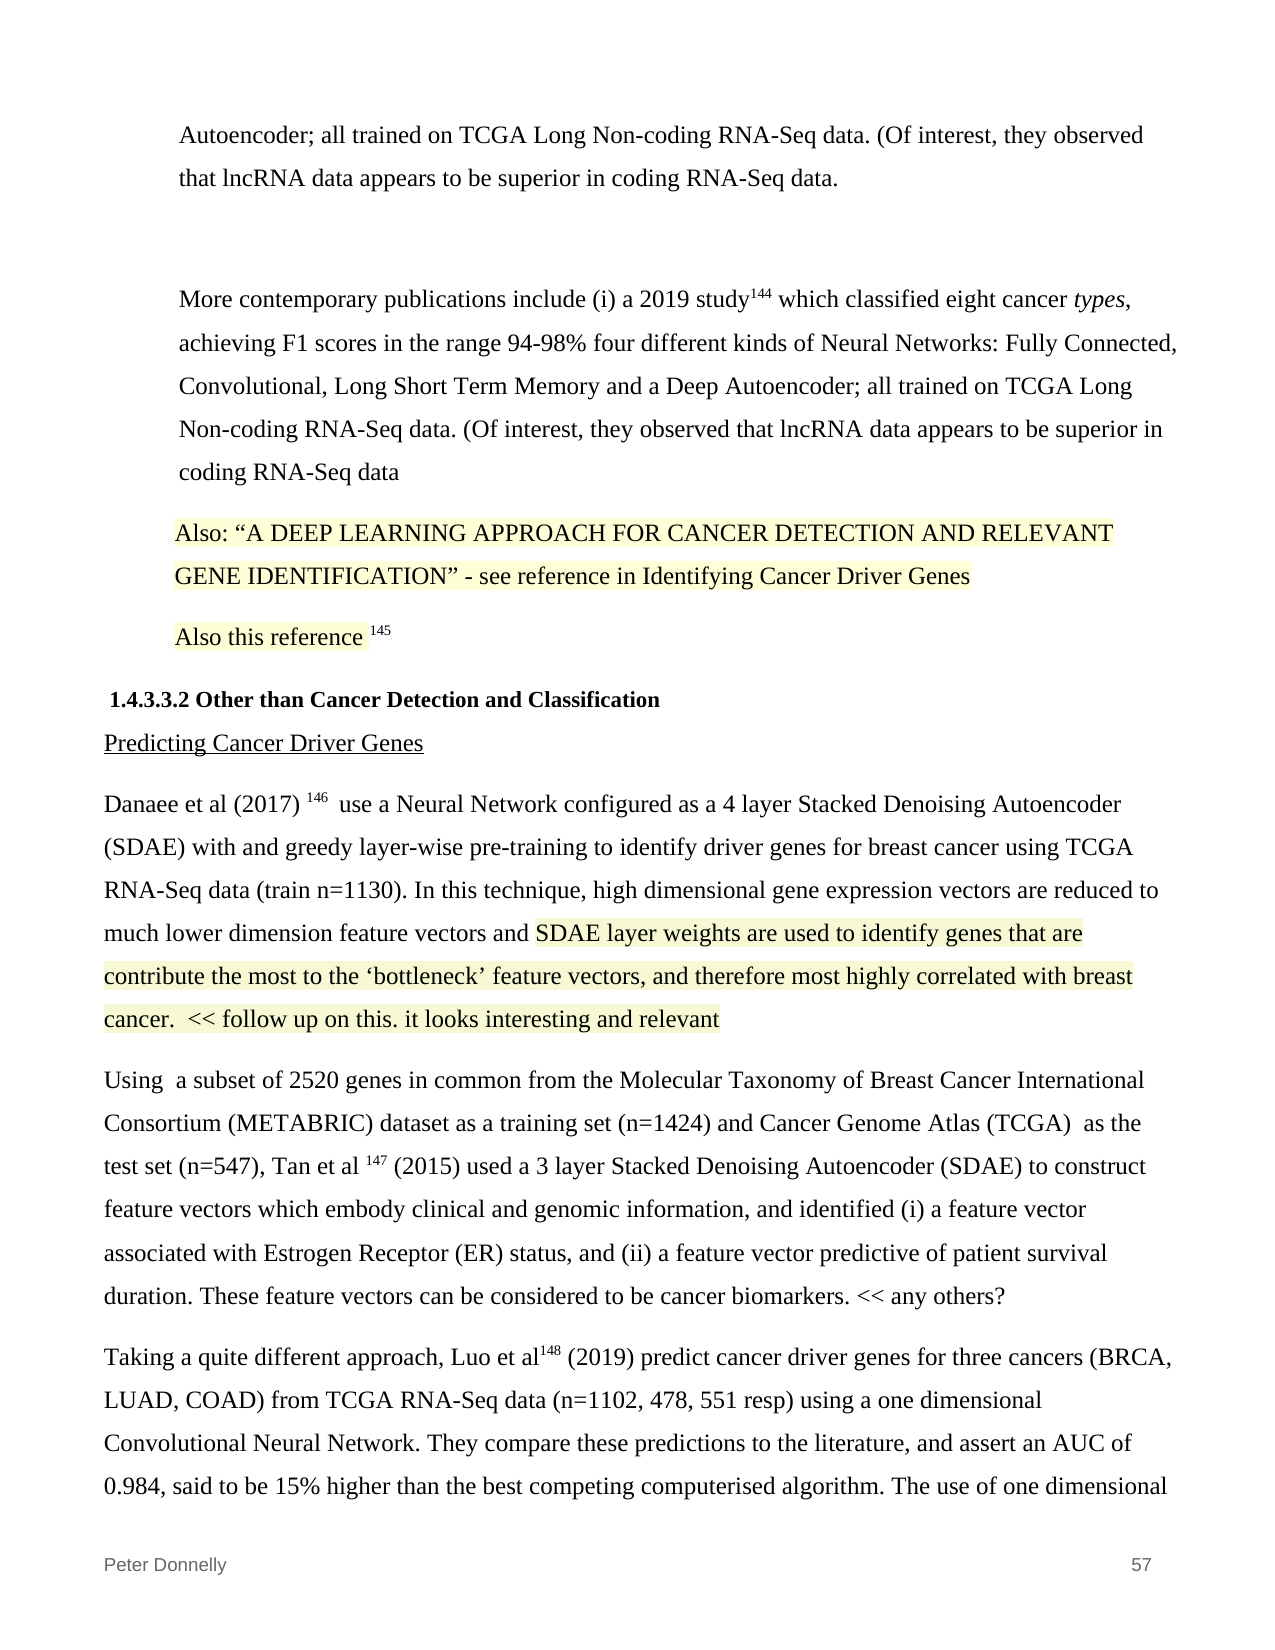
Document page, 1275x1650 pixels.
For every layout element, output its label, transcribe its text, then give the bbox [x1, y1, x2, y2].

text Danaee et al (2017) use a Neural Network configured as a 4 layer Stacked Denoising Autoencoder (SDAE) with and greedy layer-wise pre-training to identify driver genes for breast cancer using TCGA RNA-Seq data (train n=1130). In this technique, high dimensional gene expression vectors are reduced to much lower dimension feature vectors and SDAE layer weights are used to identify genes that are contribute the most to the ‘bottleneck’ feature vectors, and therefore most highly correlated with breast cancer. << follow up on this. it looks interesting and relevant [103, 789, 1181, 1033]
text Also this reference [174, 622, 1181, 651]
text Taking a quite different approach, Luo et al (2019) predict cancer driver genes for three cancers (BRCA, LUAD, COAD) from TCGA RNA-Seq data (n=1102, 478, 551 resp) using a one dimensional Convolutional Neural Network. They compare these predictions to the literature, and assert an AUC of 0.984, said to be 15% higher than the best competing computerised algorithm. The use of one dimensional [103, 1342, 1181, 1500]
text Using a subset of 2520 genes in common from the Molecular Taxonomy of Breast Cancer International Consortium (METABRIC) dataset as a training set (n=1424) and Cancer Genome Atlas (TCGA) as the test set (n=547), Tan et al (2015) used a 3 layer Stacked Denoising Autoencoder (SDAE) to construct feature vectors which embody clinical and genomic information, and identified (i) a feature vector associated with Estrogen Receptor (ER) status, and (ii) a feature vector predictive of patient survival duration. These feature vectors can be considered to be cancer biomarkers. << any others? [103, 1065, 1181, 1309]
subtitle Other than Cancer Detection and Classification [103, 686, 1181, 713]
text Also: “A DEEP LEARNING APPROACH FOR CANCER DETECTION AND RELEVANT GENE IDENTIFICATION” - see reference in Identifying Cancer Driver Genes [174, 518, 1181, 590]
text More contemporary publications include (i) a 2019 study which classified eight cancer types, achieving F1 scores in the range 94-98% four different kinds of Neural Networks: Fully Connected, Convolutional, Long Short Term Memory and a Deep Autoencoder; all trained on TCGA Long Non-coding RNA-Seq data. (Of interest, they observed that lncRNA data appears to be superior in coding RNA-Seq data [178, 284, 1181, 486]
text Autoencoder; all trained on TCGA Long Non-coding RNA-Seq data. (Of interest, they observed that lncRNA data appears to be superior in coding RNA-Seq data. [178, 120, 1181, 192]
text Predicting Cancer Driver Genes [103, 728, 1181, 757]
